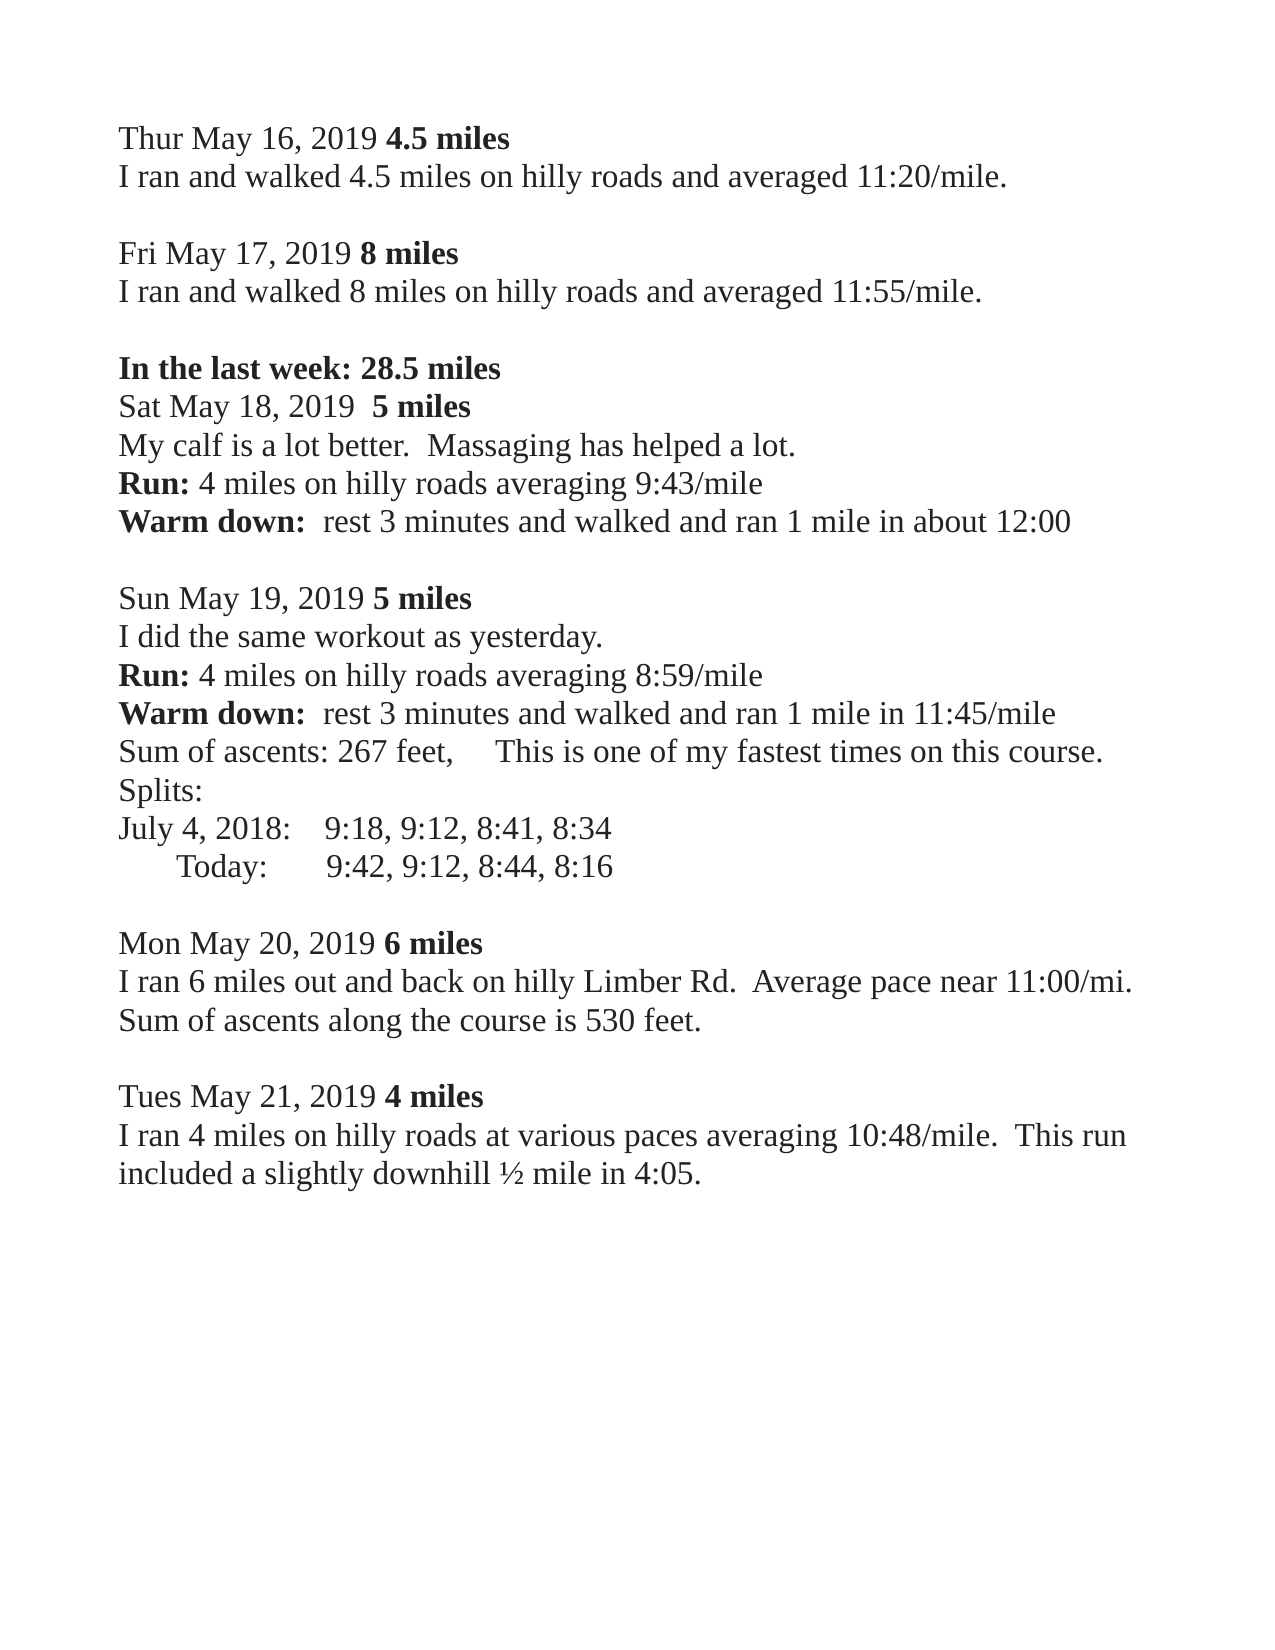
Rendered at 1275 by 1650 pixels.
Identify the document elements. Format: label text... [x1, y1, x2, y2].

text July 4, 2018: 9:18, 9:12, 8:41, 8:34 [118, 808, 1161, 846]
text Thur May 16, 2019 4.5 miles [118, 118, 1161, 156]
text My calf is a lot better. Massaging has helped a lot. [118, 425, 1161, 463]
text I ran and walked 8 miles on hilly roads and averaged 11:55/mile. [118, 271, 1161, 310]
text Fri May 17, 2019 8 miles [118, 233, 1161, 271]
text Splits: [118, 770, 1161, 808]
text I ran 4 miles on hilly roads at various paces averaging 10:48/mile. This run included a slightly downhill ½ mile in 4:05. [118, 1115, 1161, 1191]
text Mon May 20, 2019 6 miles [118, 923, 1161, 961]
text Sat May 18, 2019 5 miles [118, 386, 1161, 425]
text Warm down: rest 3 minutes and walked and ran 1 mile in about 12:00 [118, 501, 1161, 540]
text I did the same workout as yesterday. [118, 616, 1161, 655]
text I ran 6 miles out and back on hilly Limber Rd. Average pace near 11:00/mi. [118, 961, 1161, 1000]
text Today: 9:42, 9:12, 8:44, 8:16 [118, 846, 1161, 885]
text Warm down: rest 3 minutes and walked and ran 1 mile in 11:45/mile [118, 693, 1161, 731]
text Run: 4 miles on hilly roads averaging 9:43/mile [118, 463, 1161, 501]
text Run: 4 miles on hilly roads averaging 8:59/mile [118, 655, 1161, 693]
text Tues May 21, 2019 4 miles [118, 1076, 1161, 1115]
text Sum of ascents: 267 feet, This is one of my fastest times on this course. [118, 731, 1161, 770]
text Sum of ascents along the course is 530 feet. [118, 1000, 1161, 1038]
text In the last week: 28.5 miles [118, 348, 1161, 386]
text Sun May 19, 2019 5 miles [118, 578, 1161, 616]
text I ran and walked 4.5 miles on hilly roads and averaged 11:20/mile. [118, 156, 1161, 195]
